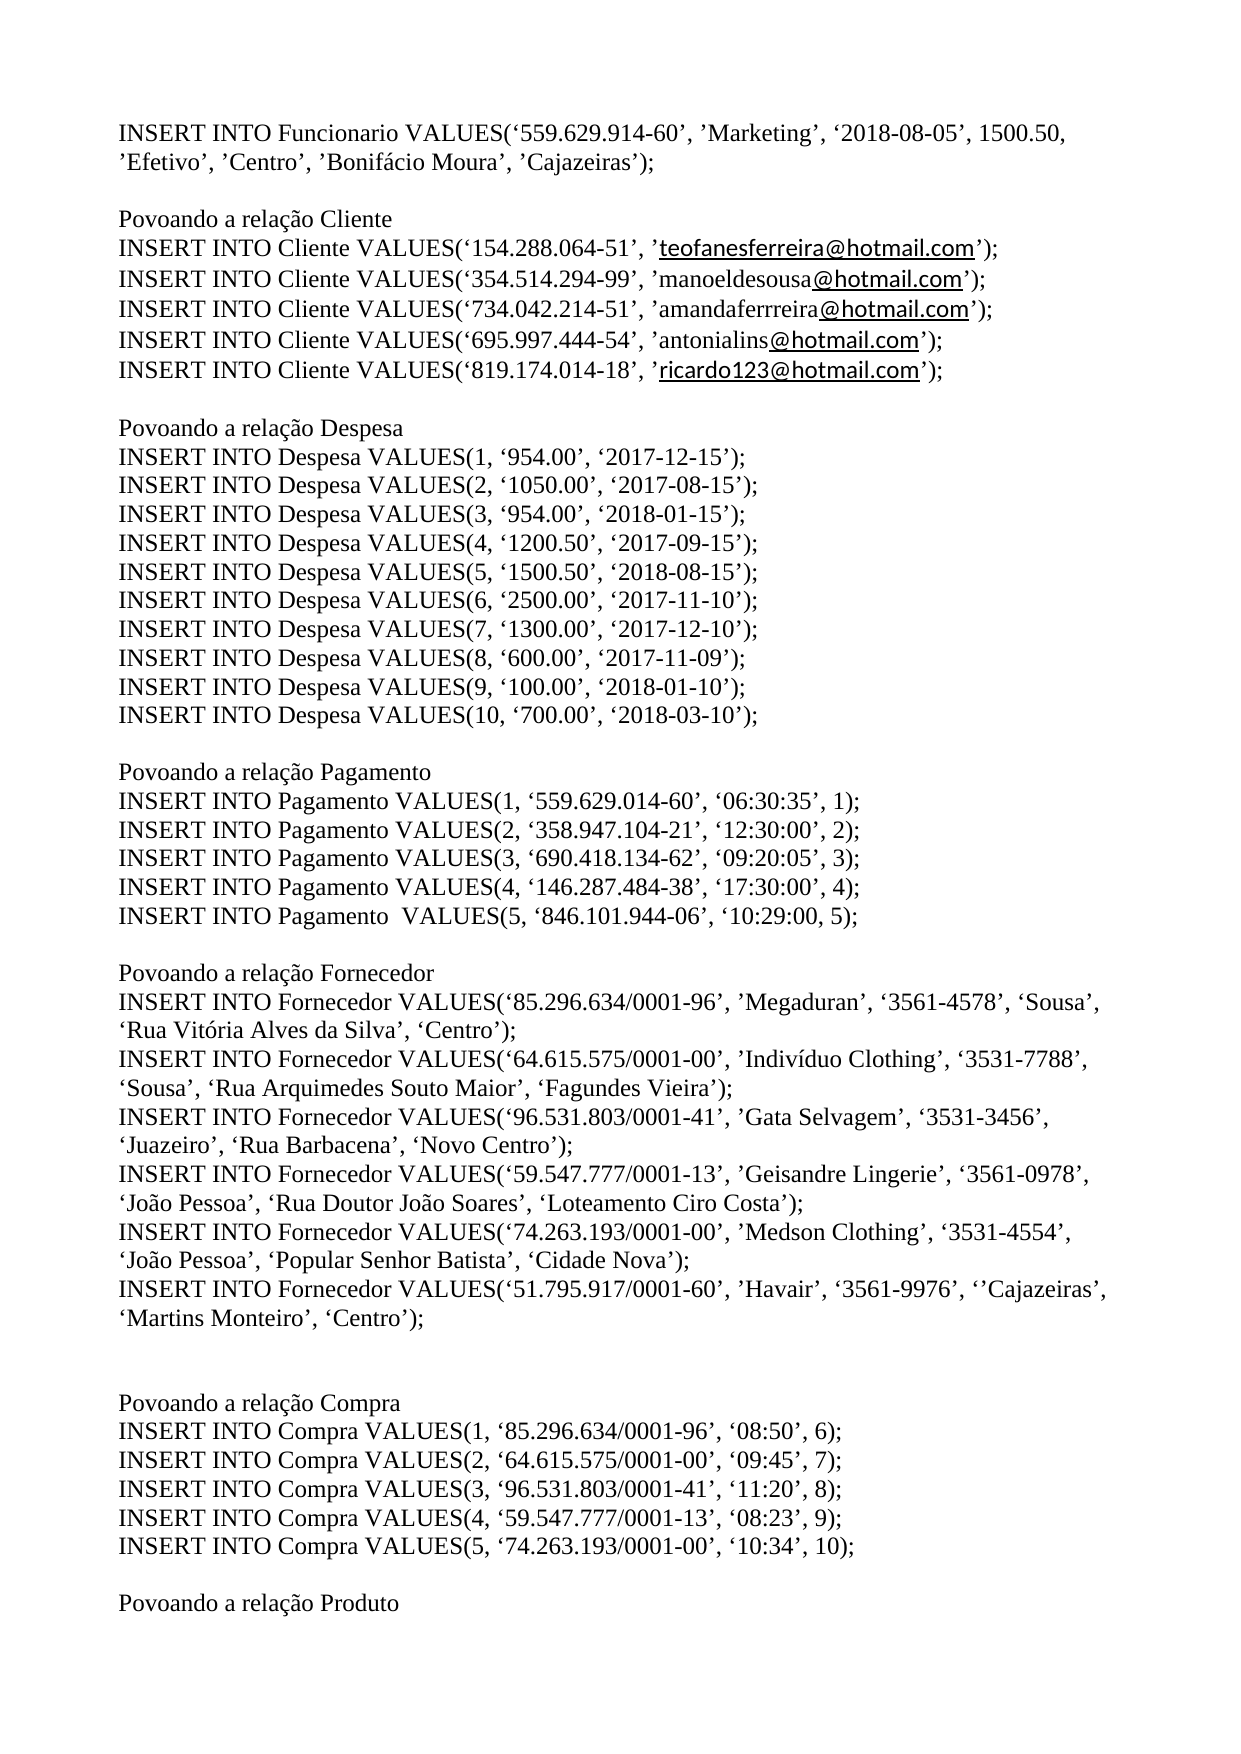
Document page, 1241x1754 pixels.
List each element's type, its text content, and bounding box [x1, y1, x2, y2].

text Povoando a relação Despesa [118, 413, 1122, 442]
text INSERT INTO Cliente VALUES(‘819.174.014-18’, ’ricardo123@hotmail.com’); [118, 354, 1122, 385]
text INSERT INTO Despesa VALUES(3, ‘954.00’, ‘2018-01-15’); [118, 499, 1122, 528]
text INSERT INTO Despesa VALUES(4, ‘1200.50’, ‘2017-09-15’); [118, 528, 1122, 557]
text INSERT INTO Despesa VALUES(5, ‘1500.50’, ‘2018-08-15’); [118, 557, 1122, 586]
text Povoando a relação Fornecedor [118, 958, 1122, 987]
text INSERT INTO Compra VALUES(4, ‘59.547.777/0001-13’, ‘08:23’, 9); [118, 1503, 1122, 1531]
text INSERT INTO Pagamento VALUES(1, ‘559.629.014-60’, ‘06:30:35’, 1); [118, 786, 1122, 815]
text INSERT INTO Pagamento VALUES(5, ‘846.101.944-06’, ‘10:29:00, 5); [118, 901, 1122, 930]
text Povoando a relação Pagamento [118, 757, 1122, 786]
text INSERT INTO Fornecedor VALUES(‘64.615.575/0001-00’, ’Indivíduo Clothing’, ‘3531-7788’, ‘Sousa’, ‘Rua Arquimedes Souto Maior’, ‘Fagundes Vieira’); [118, 1044, 1122, 1102]
text INSERT INTO Cliente VALUES(‘695.997.444-54’, ’antonialins@hotmail.com’); [118, 324, 1122, 354]
text INSERT INTO Despesa VALUES(2, ‘1050.00’, ‘2017-08-15’); [118, 471, 1122, 499]
text INSERT INTO Compra VALUES(3, ‘96.531.803/0001-41’, ‘11:20’, 8); [118, 1474, 1122, 1503]
text INSERT INTO Pagamento VALUES(2, ‘358.947.104-21’, ‘12:30:00’, 2); [118, 815, 1122, 843]
text INSERT INTO Despesa VALUES(6, ‘2500.00’, ‘2017-11-10’); [118, 586, 1122, 614]
text INSERT INTO Fornecedor VALUES(‘59.547.777/0001-13’, ’Geisandre Lingerie’, ‘3561-0978’, ‘João Pessoa’, ‘Rua Doutor João Soares’, ‘Loteamento Ciro Costa’); [118, 1159, 1122, 1217]
text Povoando a relação Produto [118, 1588, 1122, 1617]
text INSERT INTO Despesa VALUES(10, ‘700.00’, ‘2018-03-10’); [118, 701, 1122, 729]
text INSERT INTO Fornecedor VALUES(‘85.296.634/0001-96’, ’Megaduran’, ‘3561-4578’, ‘Sousa’, ‘Rua Vitória Alves da Silva’, ‘Centro’); [118, 987, 1122, 1044]
text INSERT INTO Despesa VALUES(8, ‘600.00’, ‘2017-11-09’); [118, 643, 1122, 672]
text INSERT INTO Compra VALUES(2, ‘64.615.575/0001-00’, ‘09:45’, 7); [118, 1445, 1122, 1474]
text INSERT INTO Compra VALUES(1, ‘85.296.634/0001-96’, ‘08:50’, 6); [118, 1416, 1122, 1445]
text INSERT INTO Pagamento VALUES(3, ‘690.418.134-62’, ‘09:20:05’, 3); [118, 843, 1122, 872]
text INSERT INTO Cliente VALUES(‘154.288.064-51’, ’teofanesferreira@hotmail.com’); [118, 232, 1122, 263]
text INSERT INTO Funcionario VALUES(‘559.629.914-60’, ’Marketing’, ‘2018-08-05’, 1500.50, ’Efetivo’, ’Centro’, ’Bonifácio Moura’, ’Cajazeiras’); [118, 118, 1122, 176]
text Povoando a relação Compra [118, 1388, 1122, 1416]
text INSERT INTO Despesa VALUES(1, ‘954.00’, ‘2017-12-15’); [118, 442, 1122, 471]
text INSERT INTO Compra VALUES(5, ‘74.263.193/0001-00’, ‘10:34’, 10); [118, 1531, 1122, 1560]
text INSERT INTO Cliente VALUES(‘354.514.294-99’, ’manoeldesousa@hotmail.com’); [118, 263, 1122, 293]
text INSERT INTO Fornecedor VALUES(‘74.263.193/0001-00’, ’Medson Clothing’, ‘3531-4554’, ‘João Pessoa’, ‘Popular Senhor Batista’, ‘Cidade Nova’); [118, 1217, 1122, 1274]
text INSERT INTO Cliente VALUES(‘734.042.214-51’, ’amandaferrreira@hotmail.com’); [118, 293, 1122, 324]
text INSERT INTO Pagamento VALUES(4, ‘146.287.484-38’, ‘17:30:00’, 4); [118, 872, 1122, 901]
text Povoando a relação Cliente [118, 204, 1122, 232]
text INSERT INTO Despesa VALUES(7, ‘1300.00’, ‘2017-12-10’); [118, 614, 1122, 643]
text INSERT INTO Despesa VALUES(9, ‘100.00’, ‘2018-01-10’); [118, 672, 1122, 701]
text INSERT INTO Fornecedor VALUES(‘96.531.803/0001-41’, ’Gata Selvagem’, ‘3531-3456’, ‘Juazeiro’, ‘Rua Barbacena’, ‘Novo Centro’); [118, 1102, 1122, 1159]
text INSERT INTO Fornecedor VALUES(‘51.795.917/0001-60’, ’Havair’, ‘3561-9976’, ‘’Cajazeiras’, ‘Martins Monteiro’, ‘Centro’); [118, 1274, 1122, 1332]
